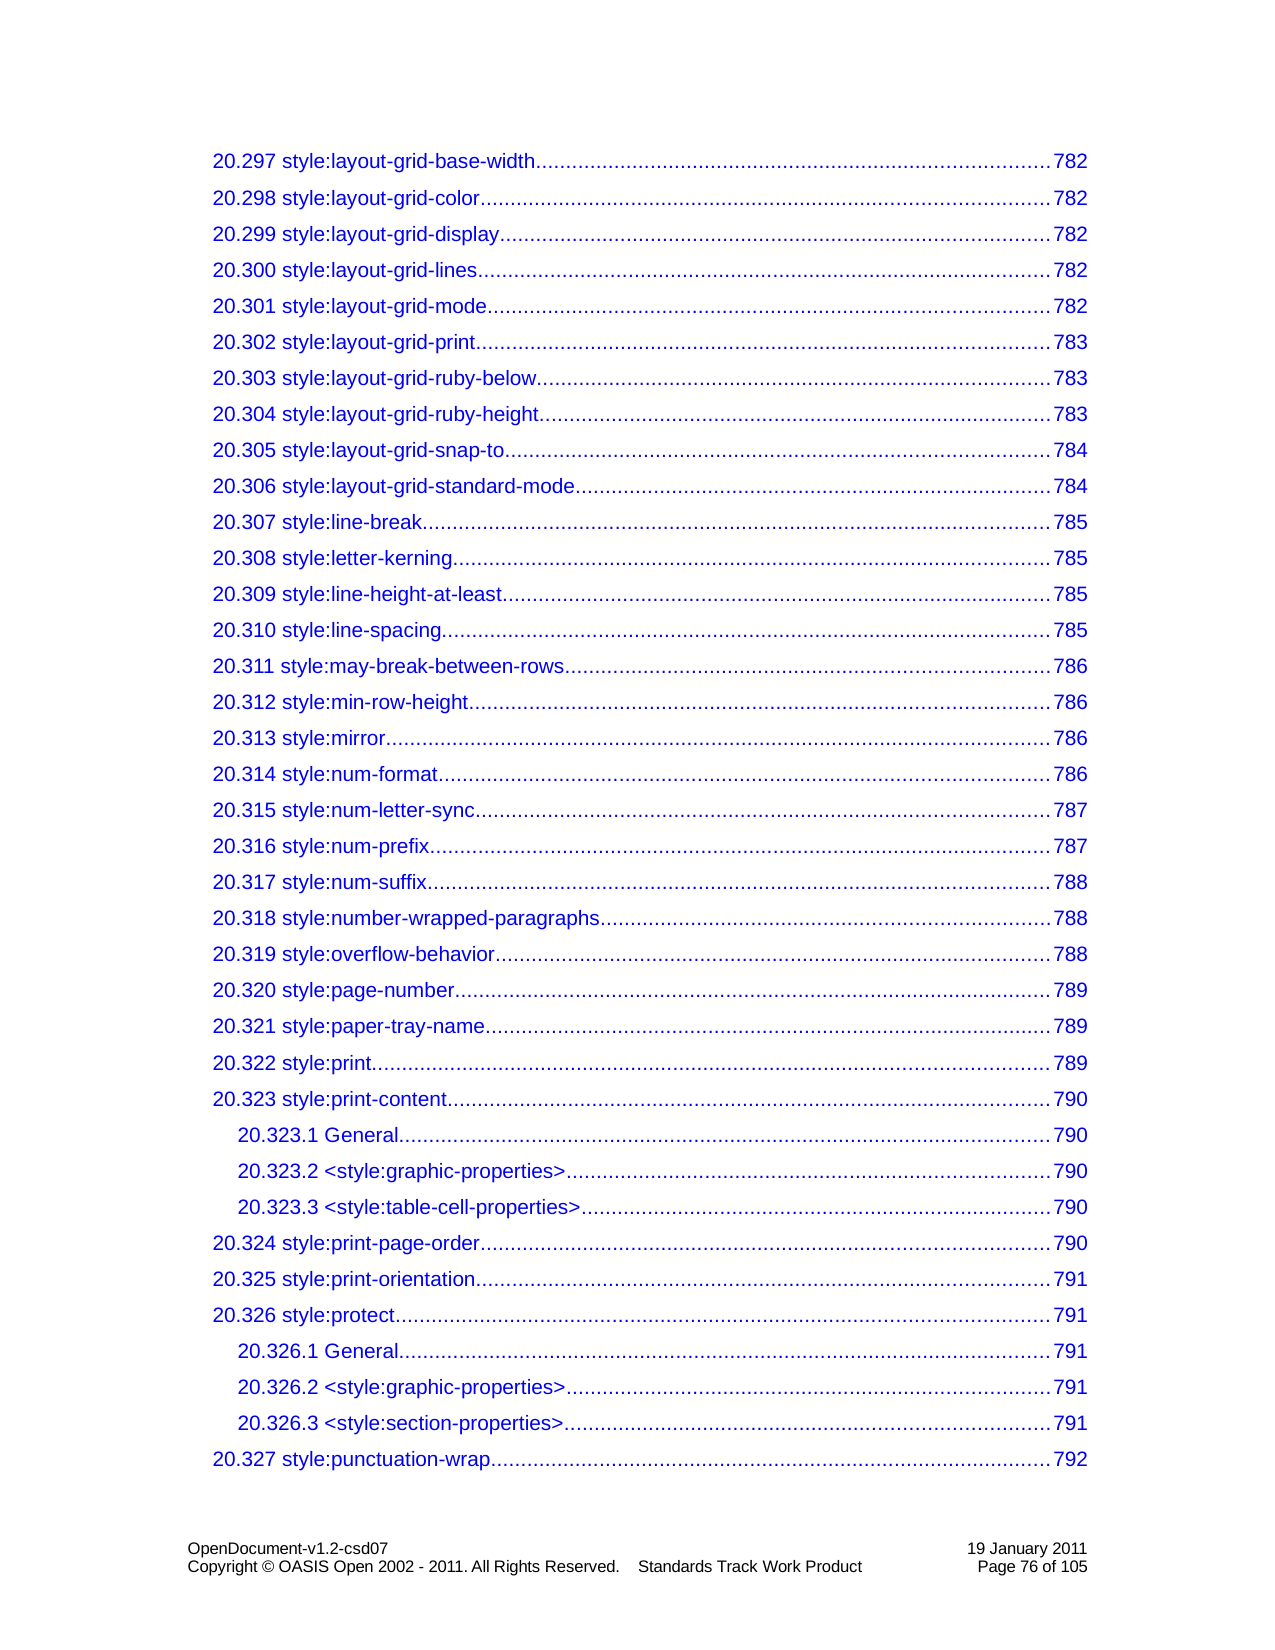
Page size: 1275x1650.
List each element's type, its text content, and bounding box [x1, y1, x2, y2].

text 20.297 style:layout-grid-base-width 782 [212, 150, 1088, 173]
text 20.323.2 <style:graphic-properties> 790 [237, 1159, 1088, 1183]
text 20.327 style:punctuation-wrap 792 [212, 1447, 1088, 1471]
text 20.323.1 General 790 [237, 1123, 1088, 1147]
text 20.321 style:paper-tray-name 789 [212, 1015, 1088, 1038]
text 20.317 style:num-suffix 788 [212, 871, 1088, 894]
text 20.304 style:layout-grid-ruby-height 783 [212, 402, 1088, 426]
text 20.326.1 General 791 [237, 1339, 1088, 1363]
text 20.307 style:line-break 785 [212, 510, 1088, 534]
text 20.323 style:print-content 790 [212, 1087, 1088, 1111]
text 20.326.2 <style:graphic-properties> 791 [237, 1375, 1088, 1399]
text 20.309 style:line-height-at-least 785 [212, 582, 1088, 606]
text 20.306 style:layout-grid-standard-mode 784 [212, 474, 1088, 498]
text 20.312 style:min-row-height 786 [212, 691, 1088, 714]
text 20.300 style:layout-grid-lines 782 [212, 258, 1088, 282]
text 20.311 style:may-break-between-rows 786 [212, 654, 1088, 678]
text 20.313 style:mirror 786 [212, 727, 1088, 750]
text 20.323.3 <style:table-cell-properties> 790 [237, 1195, 1088, 1219]
text 20.299 style:layout-grid-display 782 [212, 222, 1088, 246]
text 20.318 style:number-wrapped-paragraphs 788 [212, 907, 1088, 930]
text 20.315 style:num-letter-sync 787 [212, 799, 1088, 822]
text 20.326.3 <style:section-properties> 791 [237, 1411, 1088, 1435]
text 20.325 style:print-orientation 791 [212, 1267, 1088, 1291]
text 20.320 style:page-number 789 [212, 979, 1088, 1002]
text 20.322 style:print 789 [212, 1051, 1088, 1074]
text 20.303 style:layout-grid-ruby-below 783 [212, 366, 1088, 390]
text 20.316 style:num-prefix 787 [212, 835, 1088, 858]
text 20.310 style:line-spacing 785 [212, 618, 1088, 642]
text 20.301 style:layout-grid-mode 782 [212, 294, 1088, 318]
text 20.326 style:protect 791 [212, 1303, 1088, 1327]
text 20.308 style:letter-kerning 785 [212, 546, 1088, 570]
text 20.298 style:layout-grid-color 782 [212, 186, 1088, 209]
text 20.314 style:num-format 786 [212, 763, 1088, 786]
text 20.302 style:layout-grid-print 783 [212, 330, 1088, 354]
text 20.305 style:layout-grid-snap-to 784 [212, 438, 1088, 462]
text 20.324 style:print-page-order 790 [212, 1231, 1088, 1255]
text 20.319 style:overflow-behavior 788 [212, 943, 1088, 966]
